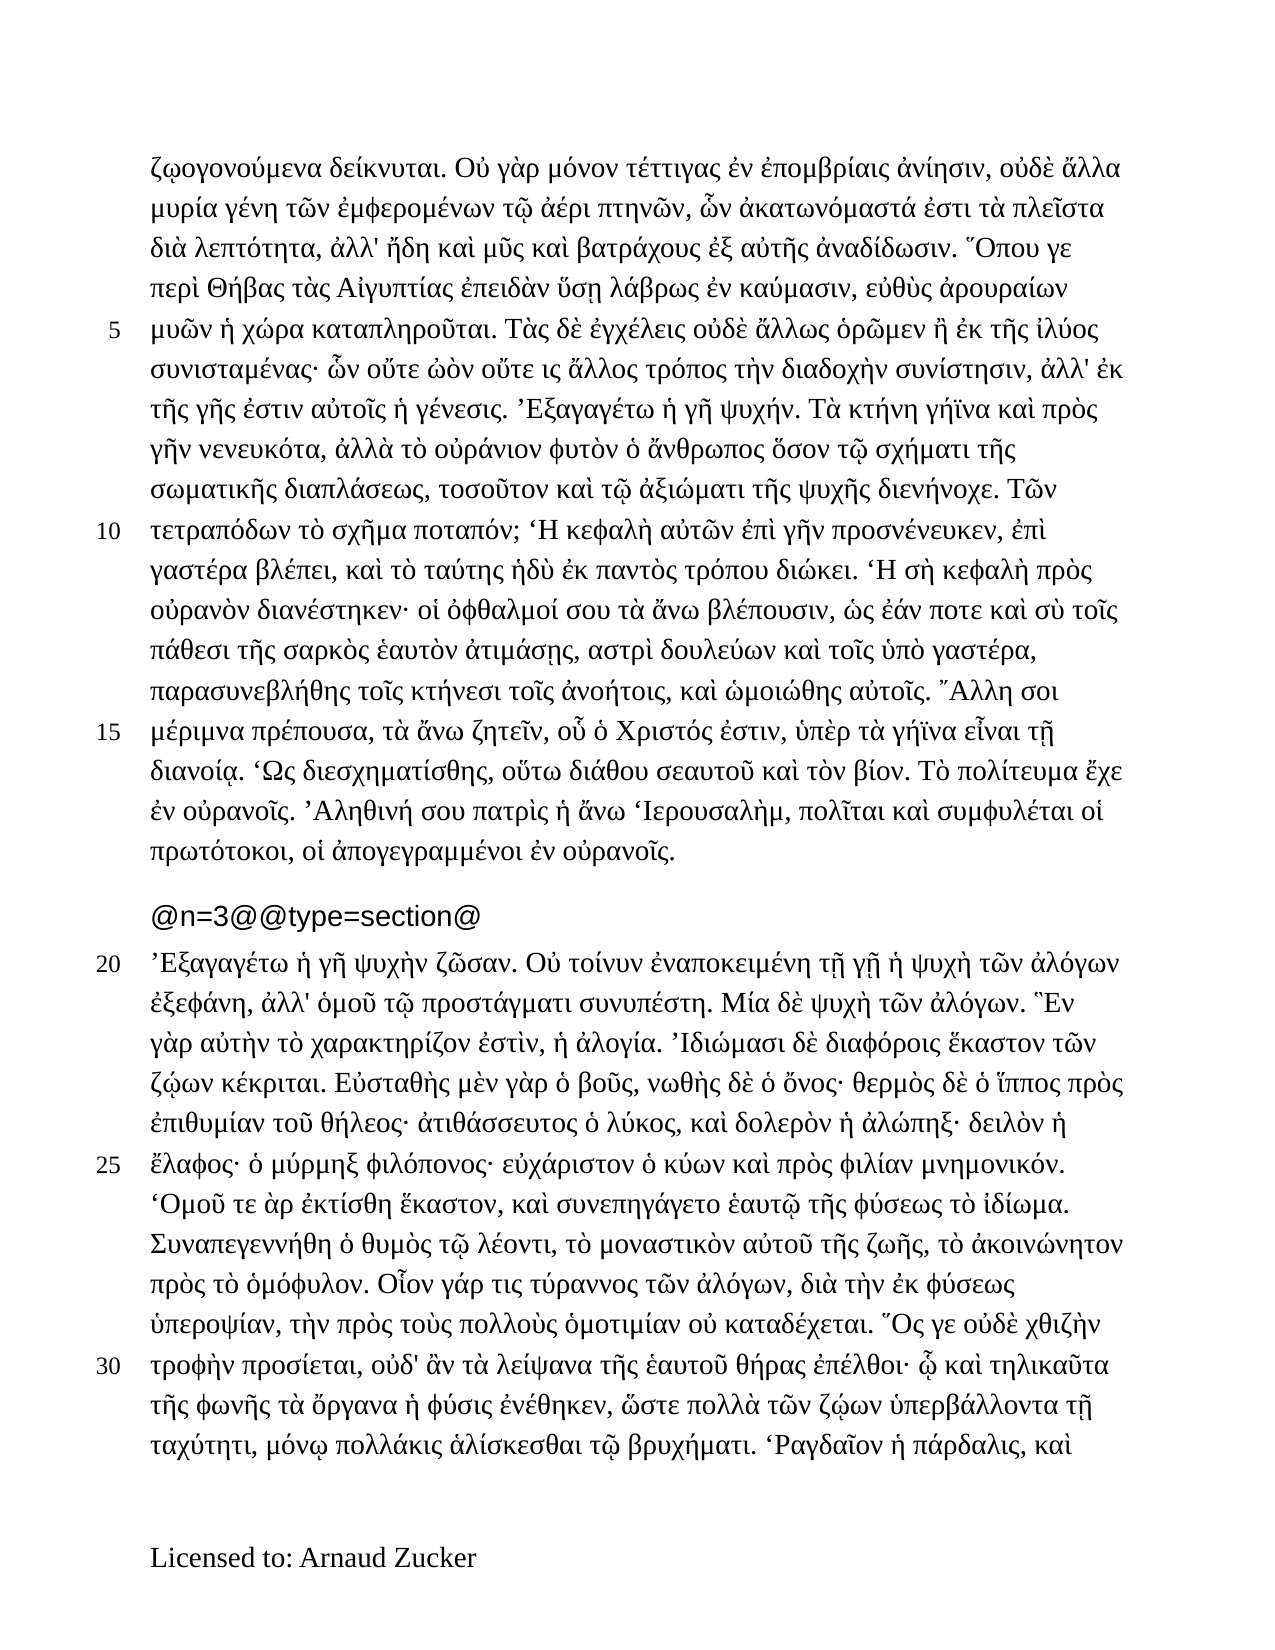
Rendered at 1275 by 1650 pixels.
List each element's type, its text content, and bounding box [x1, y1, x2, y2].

text ’Εξαγαγέτω ἡ γῆ ψυχὴν ζῶσαν. Οὐ τοίνυν ἐναποκειμένη τῇ γῇ ἡ ψυχὴ τῶν ἀλόγων ἐξεϕάνη, ἀλλ' ὁμοῦ τῷ προστάγματι συνυπέστη. Μία δὲ ψυχὴ τῶν ἀλόγων. ῝Εν γὰρ αὐτὴν τὸ χαρακτηρίζον ἐστὶν, ἡ ἀλογία. ’Ιδιώμασι δὲ διαϕόροις ἕκαστον τῶν ζῴων κέκριται. Εὐσταθὴς μὲν γὰρ ὁ βοῦς, νωθὴς δὲ ὁ ὄνος· θερμὸς δὲ ὁ ἵππος πρὸς ἐπιθυμίαν τοῦ θήλεος· ἀτιθάσσευτος ὁ λύκος, καὶ δολερὸν ἡ ἀλώπηξ· δειλὸν ἡ ἔλαϕος· ὁ μύρμηξ ϕιλόπονος· εὐχάριστον ὁ κύων καὶ πρὸς ϕιλίαν μνημονικόν. ‘Ομοῦ τε ὰρ ἐκτίσθη ἕκαστον, καὶ συνεπηγάγετο ἑαυτῷ τῆς ϕύσεως τὸ ἰδίωμα. Συναπεγεννήθη ὁ θυμὸς τῷ λέοντι, τὸ μοναστικὸν αὐτοῦ τῆς ζωῆς, τὸ ἀκοινώνητον πρὸς τὸ ὁμόϕυλον. Οἷον γάρ τις τύραννος τῶν ἀλόγων, διὰ τὴν ἐκ ϕύσεως ὑπεροψίαν, τὴν πρὸς τοὺς πολλοὺς ὁμοτιμίαν οὐ καταδέχεται. ῞Ος γε οὐδὲ χθιζὴν τροϕὴν προσίεται, οὐδ' ἂν τὰ λείψανα τῆς ἑαυτοῦ θήρας ἐπέλθοι· ᾧ καὶ τηλικαῦτα τῆς ϕωνῆς τὰ ὄργανα ἡ ϕύσις ἐνέθηκεν, ὥστε πολλὰ τῶν ζῴων ὑπερβάλλοντα τῇ ταχύτητι, μόνῳ πολλάκις ἁλίσκεσθαι τῷ βρυχήματι. ‘Ραγδαῖον ἡ πάρδαλις, καὶ [150, 945, 1125, 1461]
text ζῳογονούμενα δείκνυται. Οὐ γὰρ μόνον τέττιγας ἐν ἐπομβρίαις ἀνίησιν, οὐδὲ ἄλλα μυρία γένη τῶν ἐμϕερομένων τῷ ἀέρι πτηνῶν, ὧν ἀκατωνόμαστά ἐστι τὰ πλεῖστα διὰ λεπτότητα, ἀλλ' ἤδη καὶ μῦς καὶ βατράχους ἐξ αὐτῆς ἀναδίδωσιν. ῞Οπου γε περὶ Θήβας τὰς Αἰγυπτίας ἐπειδὰν ὕσῃ λάβρως ἐν καύμασιν, εὐθὺς ἀρουραίων μυῶν ἡ χώρα καταπληροῦται. Τὰς δὲ ἐγχέλεις οὐδὲ ἄλλως ὁρῶμεν ἢ ἐκ τῆς ἰλύος συνισταμένας· ὧν οὔτε ὠὸν οὔτε ις ἄλλος τρόπος τὴν διαδοχὴν συνίστησιν, ἀλλ' ἐκ τῆς γῆς ἐστιν αὐτοῖς ἡ γένεσις. ’Εξαγαγέτω ἡ γῆ ψυχήν. Τὰ κτήνη γήϊνα καὶ πρὸς γῆν νενευκότα, ἀλλὰ τὸ οὐράνιον ϕυτὸν ὁ ἄνθρωπος ὅσον τῷ σχήματι τῆς σωματικῆς διαπλάσεως, τοσοῦτον καὶ τῷ ἀξιώματι τῆς ψυχῆς διενήνοχε. Τῶν τετραπόδων τὸ σχῆμα ποταπόν; ‘Η κεϕαλὴ αὐτῶν ἐπὶ γῆν προσνένευκεν, ἐπὶ γαστέρα βλέπει, καὶ τὸ ταύτης ἡδὺ ἐκ παντὸς τρόπου διώκει. ‘Η σὴ κεϕαλὴ πρὸς οὐρανὸν διανέστηκεν· οἱ ὀϕθαλμοί σου τὰ ἄνω βλέπουσιν, ὡς ἐάν ποτε καὶ σὺ τοῖς πάθεσι τῆς σαρκὸς ἑαυτὸν ἀτιμάσῃς, αστρὶ δουλεύων καὶ τοῖς ὑπὸ γαστέρα, παρασυνεβλήθης τοῖς κτήνεσι τοῖς ἀνοήτοις, καὶ ὡμοιώθης αὐτοῖς. ῎Αλλη σοι μέριμνα πρέπουσα, τὰ ἄνω ζητεῖν, οὗ ὁ Χριστός ἐστιν, ὑπὲρ τὰ γήϊνα εἶναι τῇ διανοίᾳ. ‘Ως διεσχηματίσθης, οὕτω διάθου σεαυτοῦ καὶ τὸν βίον. Τὸ πολίτευμα ἔχε ἐν οὐρανοῖς. ’Αληθινή σου πατρὶς ἡ ἄνω ‘Ιερουσαλὴμ, πολῖται καὶ συμϕυλέται οἱ πρωτότοκοι, οἱ ἀπογεγραμμένοι ἐν οὐρανοῖς. [150, 150, 1125, 867]
subtitle @n=3@@type=section@ [150, 899, 1125, 932]
